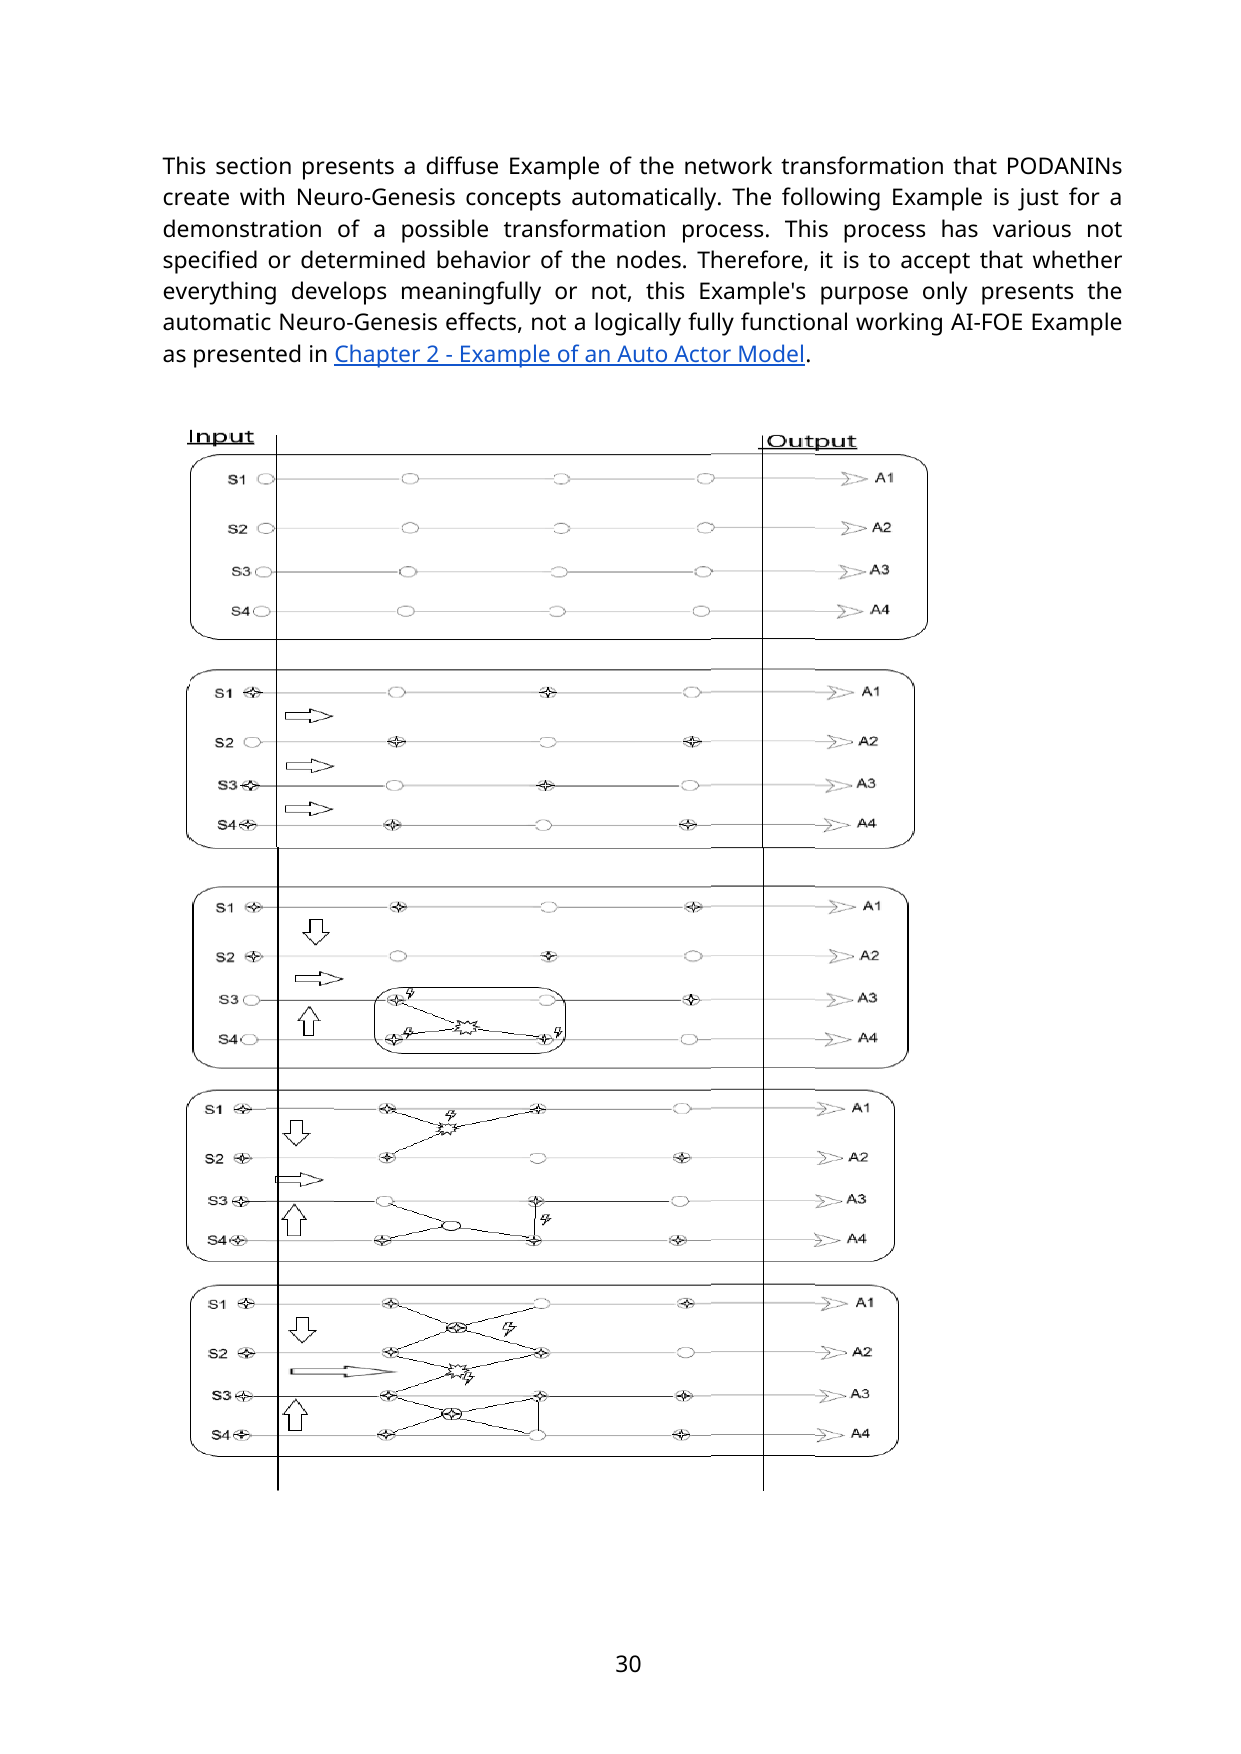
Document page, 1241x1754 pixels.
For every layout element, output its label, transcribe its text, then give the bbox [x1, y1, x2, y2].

picture [162, 396, 940, 1516]
text This section presents a diffuse Example of the network transformation that PODANINs create with Neuro-Genesis concepts automatically. The following Example is just for a demonstration of a possible transformation process. This process has various not specified or determined behavior of the nodes. Therefore, it is to accept that whether everything develops meaningfully or not, this Example's purpose only presents the automatic Neuro-Genesis effects, not a logically fully functional working AI-FOE Example as presented in Chapter 2 - Example of an Auto Actor Model. [162, 150, 1124, 369]
